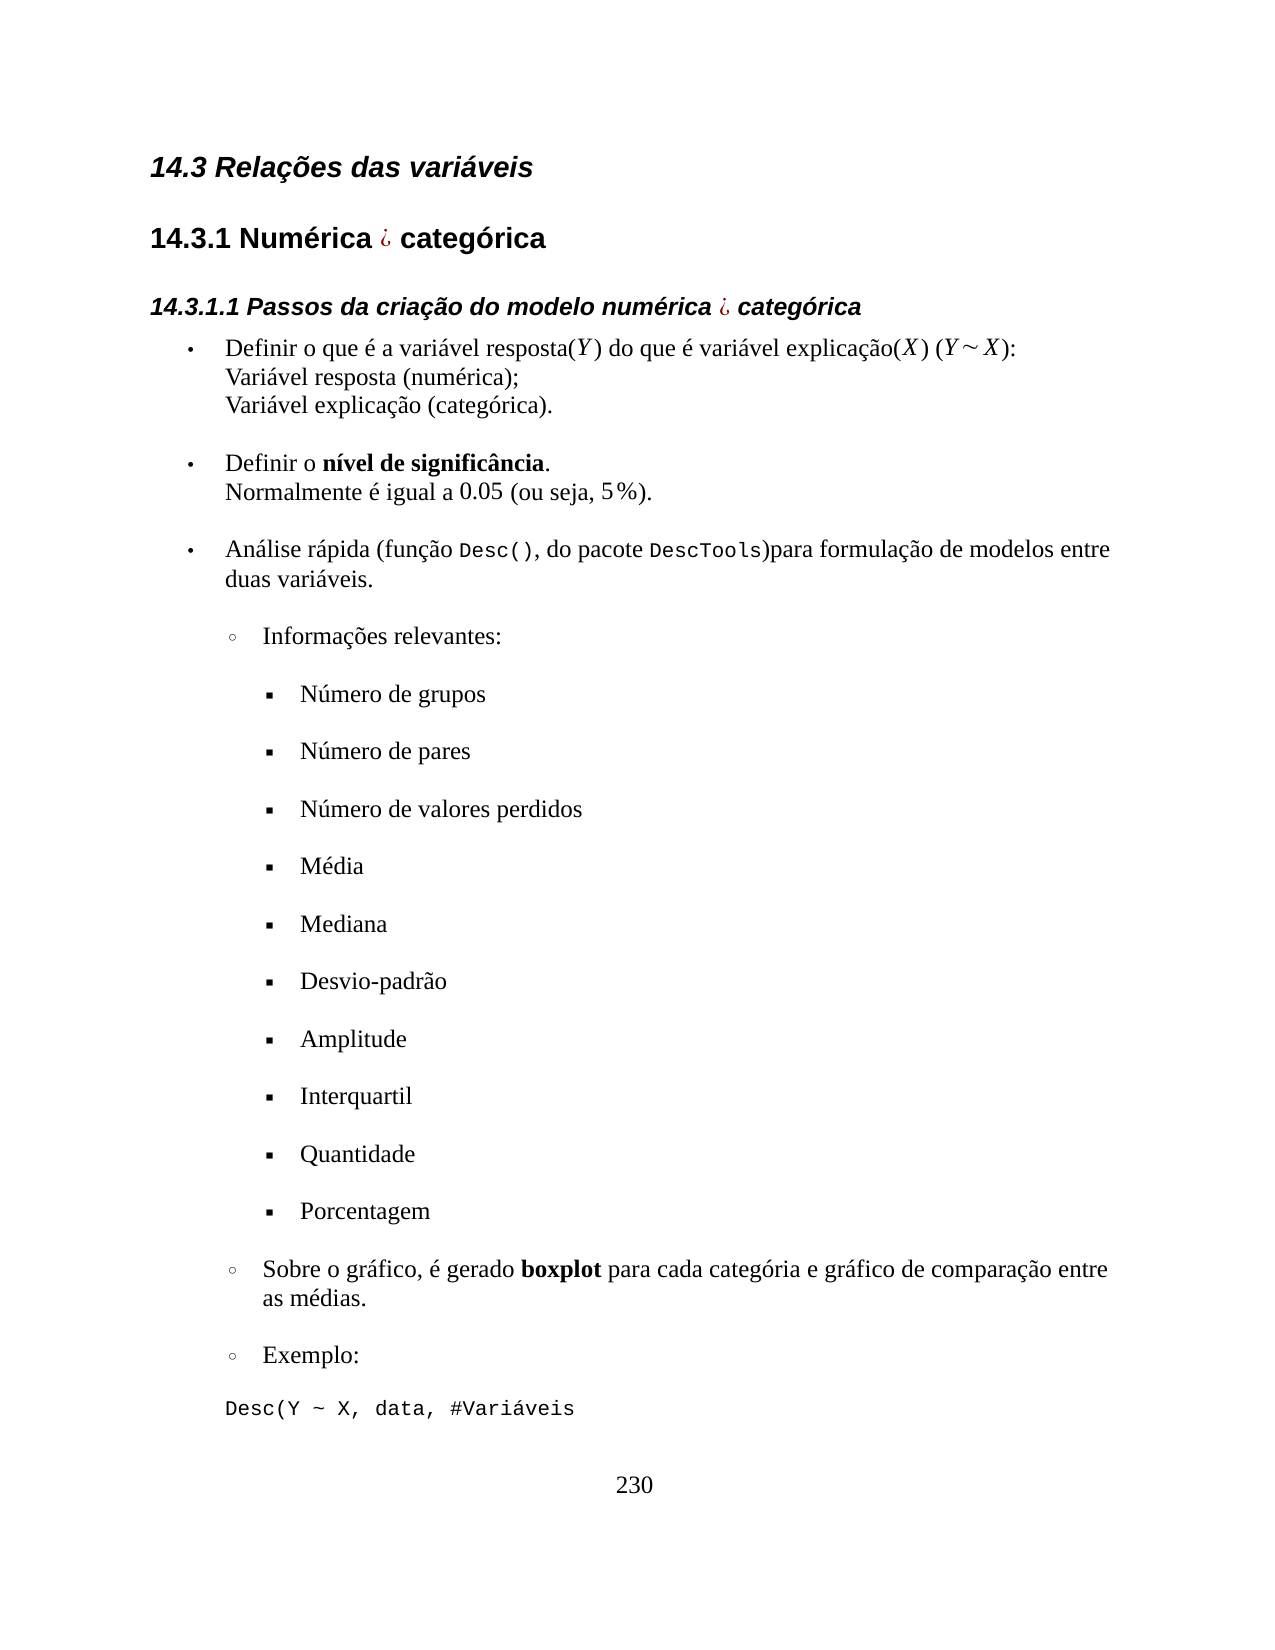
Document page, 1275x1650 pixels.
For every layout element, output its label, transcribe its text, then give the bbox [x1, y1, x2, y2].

list Mediana [262, 909, 1125, 966]
list Exemplo: [225, 1340, 1125, 1398]
list Desvio-padrão [262, 966, 1125, 1024]
list Número de valores perdidos [262, 794, 1125, 851]
list Informações relevantes: [225, 621, 1125, 679]
subtitle 14.3.1 Numérica categórica [150, 221, 1125, 254]
list Sobre o gráfico, é gerado boxplot para cada categória e gráfico de comparação entre as médias. [225, 1254, 1125, 1340]
list Definir o nível de significância. Normalmente é igual a (ou seja, ). [187, 448, 1125, 534]
list Número de pares [262, 736, 1125, 794]
list Amplitude [262, 1024, 1125, 1081]
list Quantidade [262, 1139, 1125, 1196]
list Definir o que é a variável resposta() do que é variável explicação() (): Variável resposta (numérica); Variável explicação (categórica). [187, 333, 1125, 448]
subtitle 14.3.1.1 Passos da criação do modelo numérica categórica [150, 292, 1125, 321]
list Porcentagem [262, 1196, 1125, 1254]
list Desc(Y ~ X, data, #Variáveis [187, 1398, 1125, 1421]
list Interquartil [262, 1081, 1125, 1139]
list Análise rápida (função Desc(), do pacote DescTools)para formulação de modelos entre duas variáveis. [187, 534, 1125, 621]
list Média [262, 851, 1125, 909]
subtitle 14.3 Relações das variáveis [150, 150, 1125, 183]
list Número de grupos [262, 679, 1125, 736]
